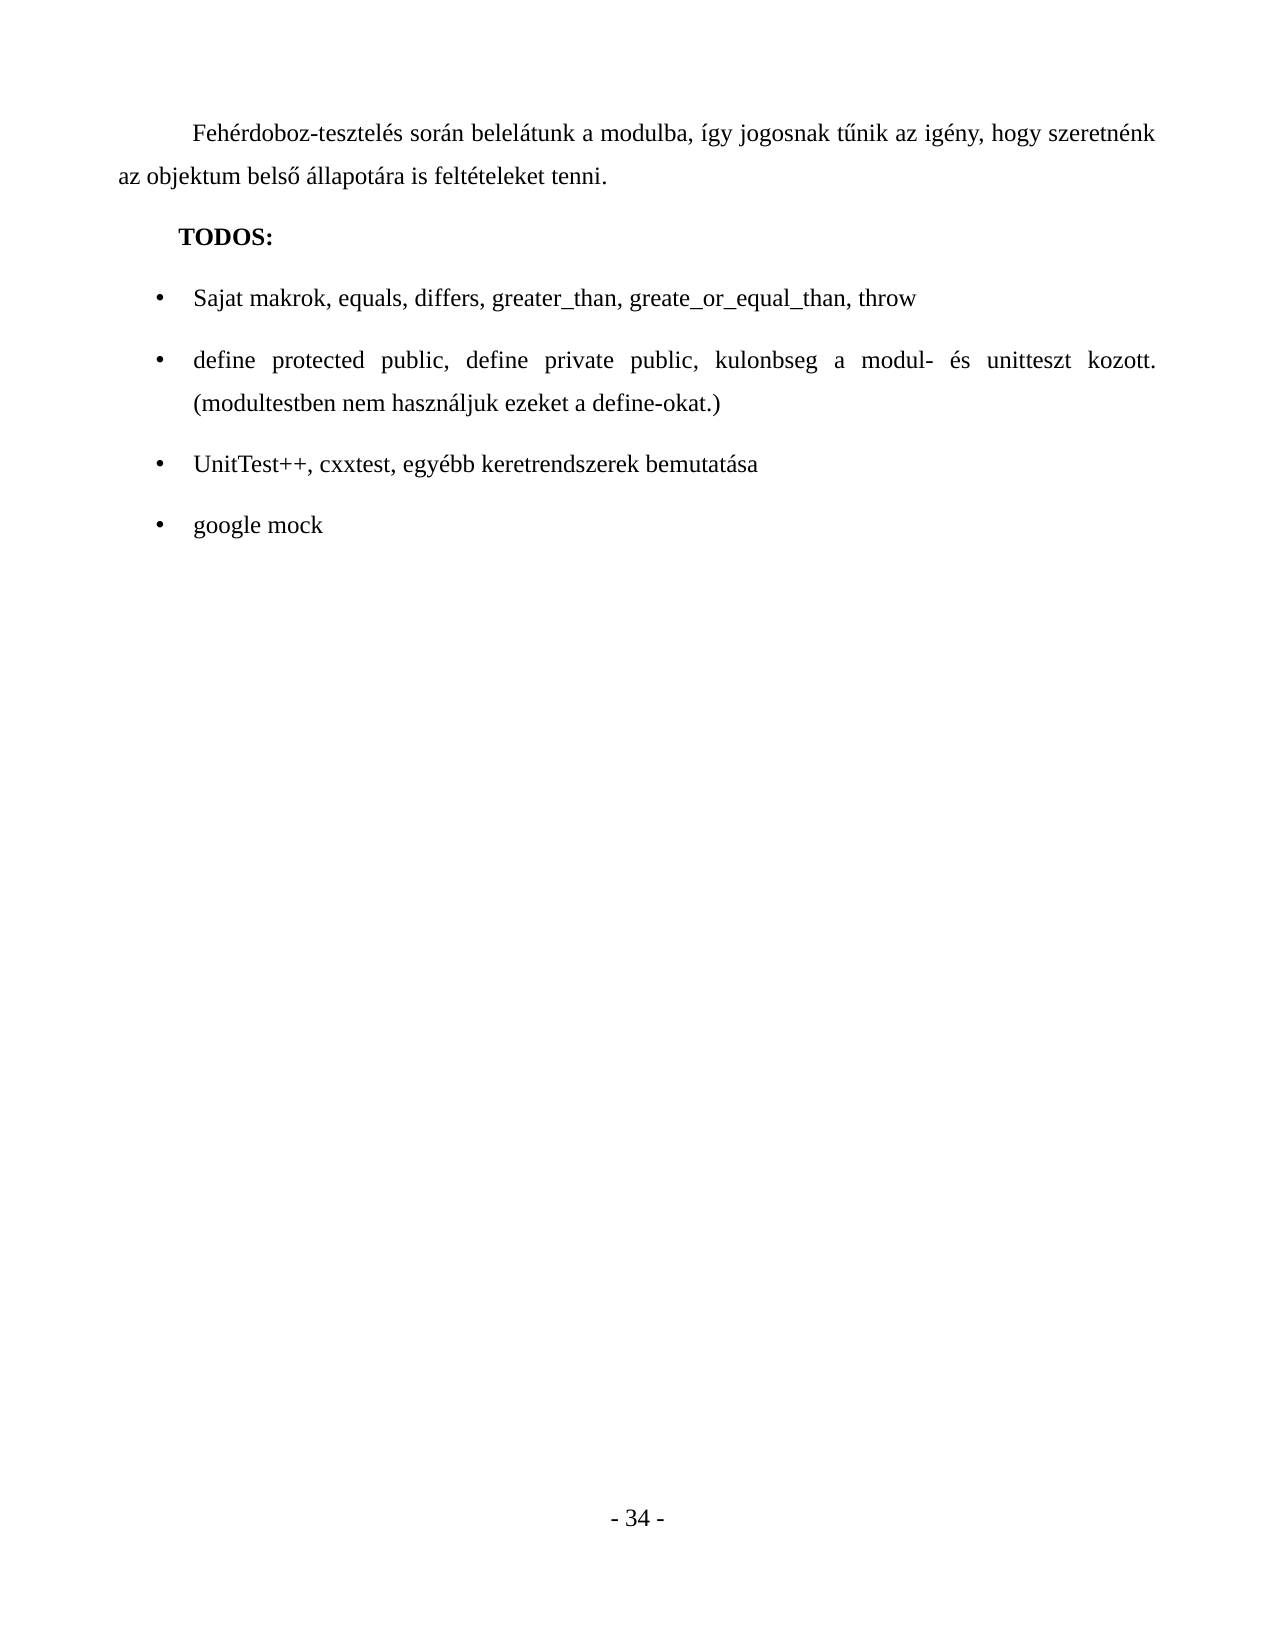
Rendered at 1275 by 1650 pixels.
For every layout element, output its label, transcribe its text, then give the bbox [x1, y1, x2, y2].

text TODOS: [118, 222, 1157, 251]
text Fehérdoboz-tesztelés során belelátunk a modulba, így jogosnak tűnik az igény, hogy szeretnénk az objektum belső állapotára is feltételeket tenni. [118, 118, 1157, 190]
list Sajat makrok, equals, differs, greater_than, greate_or_equal_than, throw [156, 283, 1157, 312]
list define protected public, define private public, kulonbseg a modul- és unitteszt kozott. (modultestben nem használjuk ezeket a define-okat.) [156, 345, 1157, 417]
list google mock [156, 510, 1157, 539]
list UnitTest++, cxxtest, egyébb keretrendszerek bemutatása [156, 449, 1157, 478]
